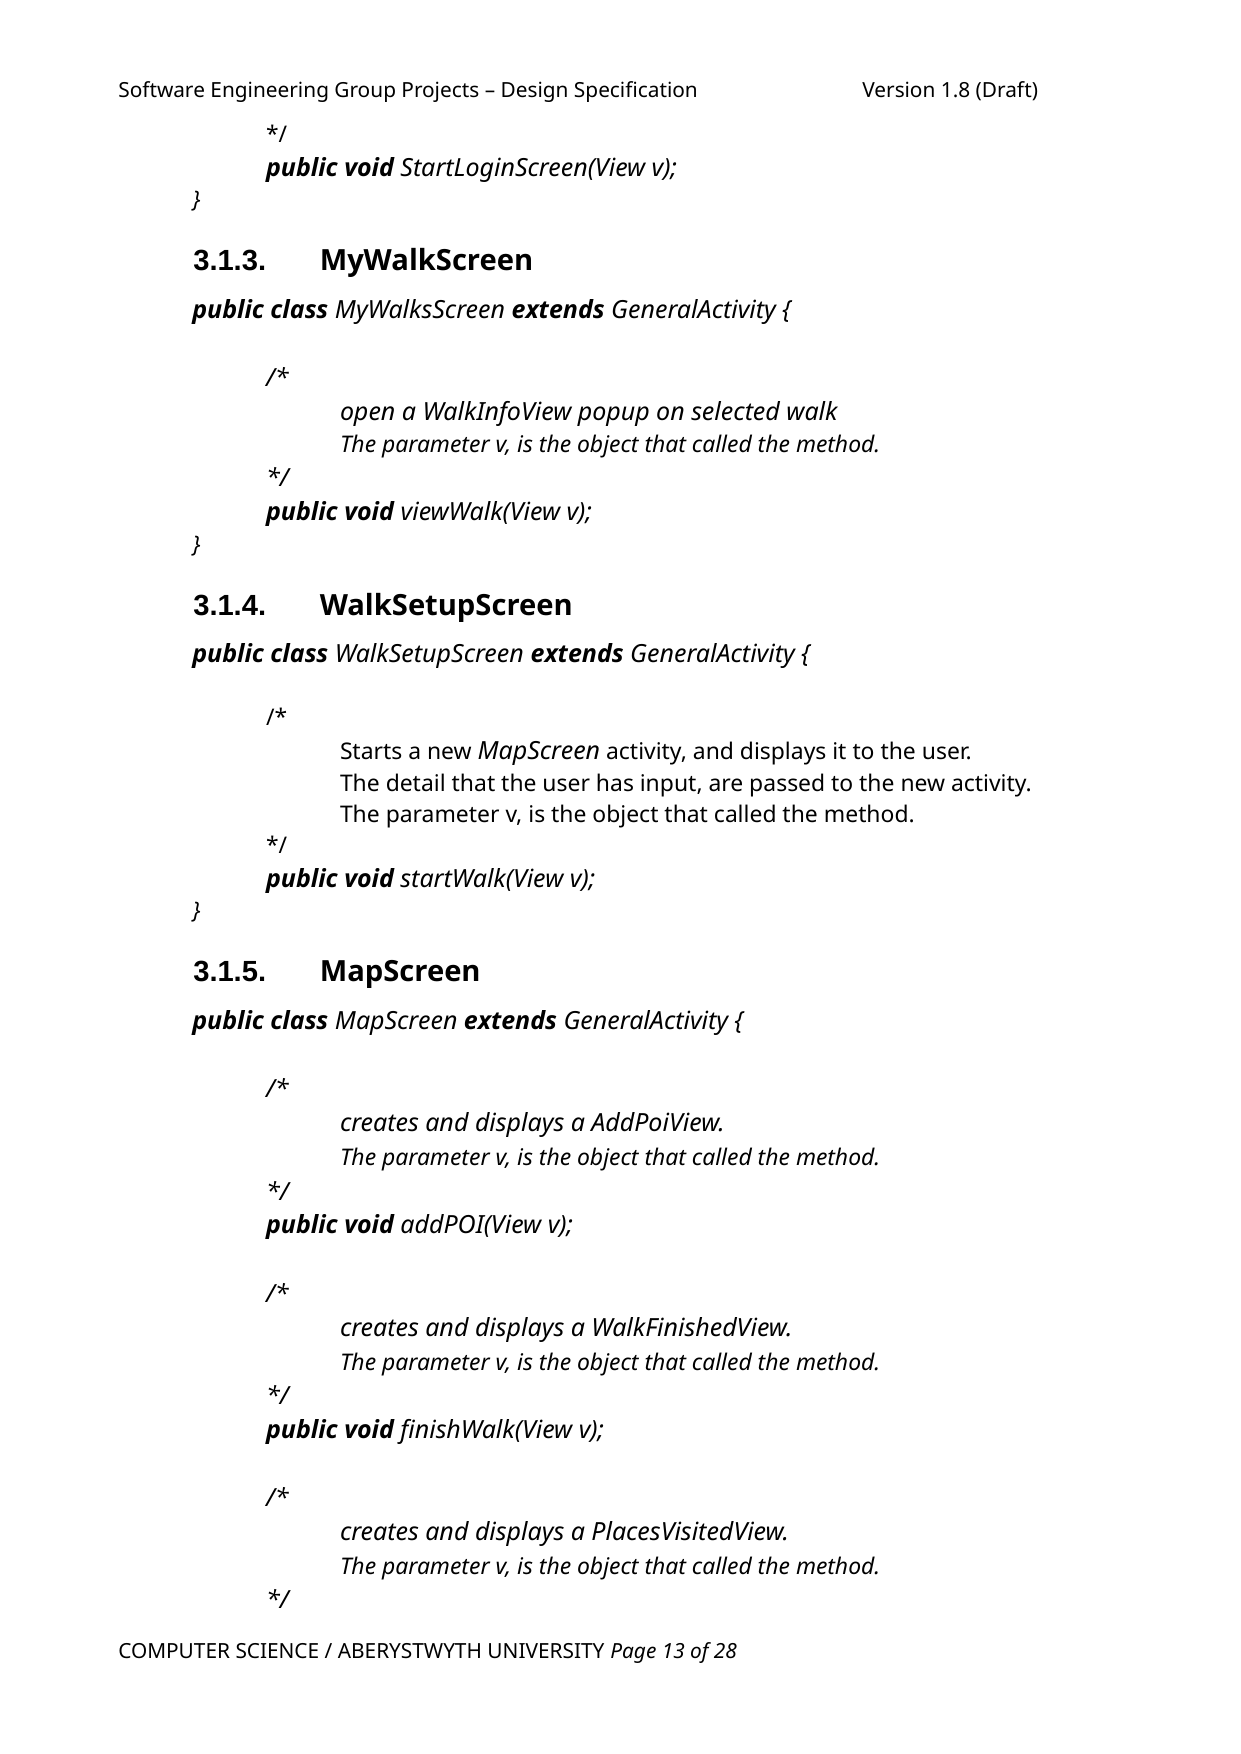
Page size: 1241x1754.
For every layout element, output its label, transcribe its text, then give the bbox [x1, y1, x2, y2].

text */ [192, 1173, 1122, 1207]
text */ [192, 1582, 1122, 1616]
text creates and displays a AddPoiView. [192, 1105, 1122, 1139]
text public void viewWalk(View v); [192, 493, 1122, 527]
text Starts a new MapScreen activity, and displays it to the user. [192, 732, 1122, 767]
text /* [192, 1480, 1122, 1514]
text */ [192, 459, 1122, 493]
text open a WalkInfoView popup on selected walk [192, 394, 1122, 428]
text creates and displays a WalkFinishedView. [192, 1309, 1122, 1343]
subtitle WalkSetupScreen [193, 584, 1122, 623]
text The parameter v, is the object that called the method. [192, 798, 1122, 829]
text public void startWalk(View v); [192, 860, 1122, 894]
text The detail that the user has input, are passed to the new activity. [192, 767, 1122, 798]
subtitle MyWalkScreen [193, 240, 1122, 279]
text */ [192, 1377, 1122, 1412]
text The parameter v, is the object that called the method. [192, 1139, 1122, 1173]
text public class MyWalksScreen extends GeneralActivity { [192, 292, 1122, 326]
text } [192, 894, 1122, 926]
text /* [192, 360, 1122, 394]
subtitle MapScreen [193, 951, 1122, 990]
text The parameter v, is the object that called the method. [192, 428, 1122, 459]
text public void StartLoginScreen(View v); [192, 149, 1122, 183]
text public void finishWalk(View v); [192, 1412, 1122, 1446]
text /* [192, 701, 1122, 732]
text The parameter v, is the object that called the method. [192, 1343, 1122, 1377]
text } [192, 183, 1122, 215]
text public class WalkSetupScreen extends GeneralActivity { [192, 636, 1122, 670]
text creates and displays a PlacesVisitedView. [192, 1514, 1122, 1548]
text /* [192, 1071, 1122, 1105]
text */ [192, 118, 1122, 149]
text public class MapScreen extends GeneralActivity { [192, 1003, 1122, 1037]
text /* [192, 1275, 1122, 1309]
text The parameter v, is the object that called the method. [192, 1548, 1122, 1582]
text */ [192, 829, 1122, 860]
text public void addPOI(View v); [192, 1207, 1122, 1241]
text } [192, 527, 1122, 559]
